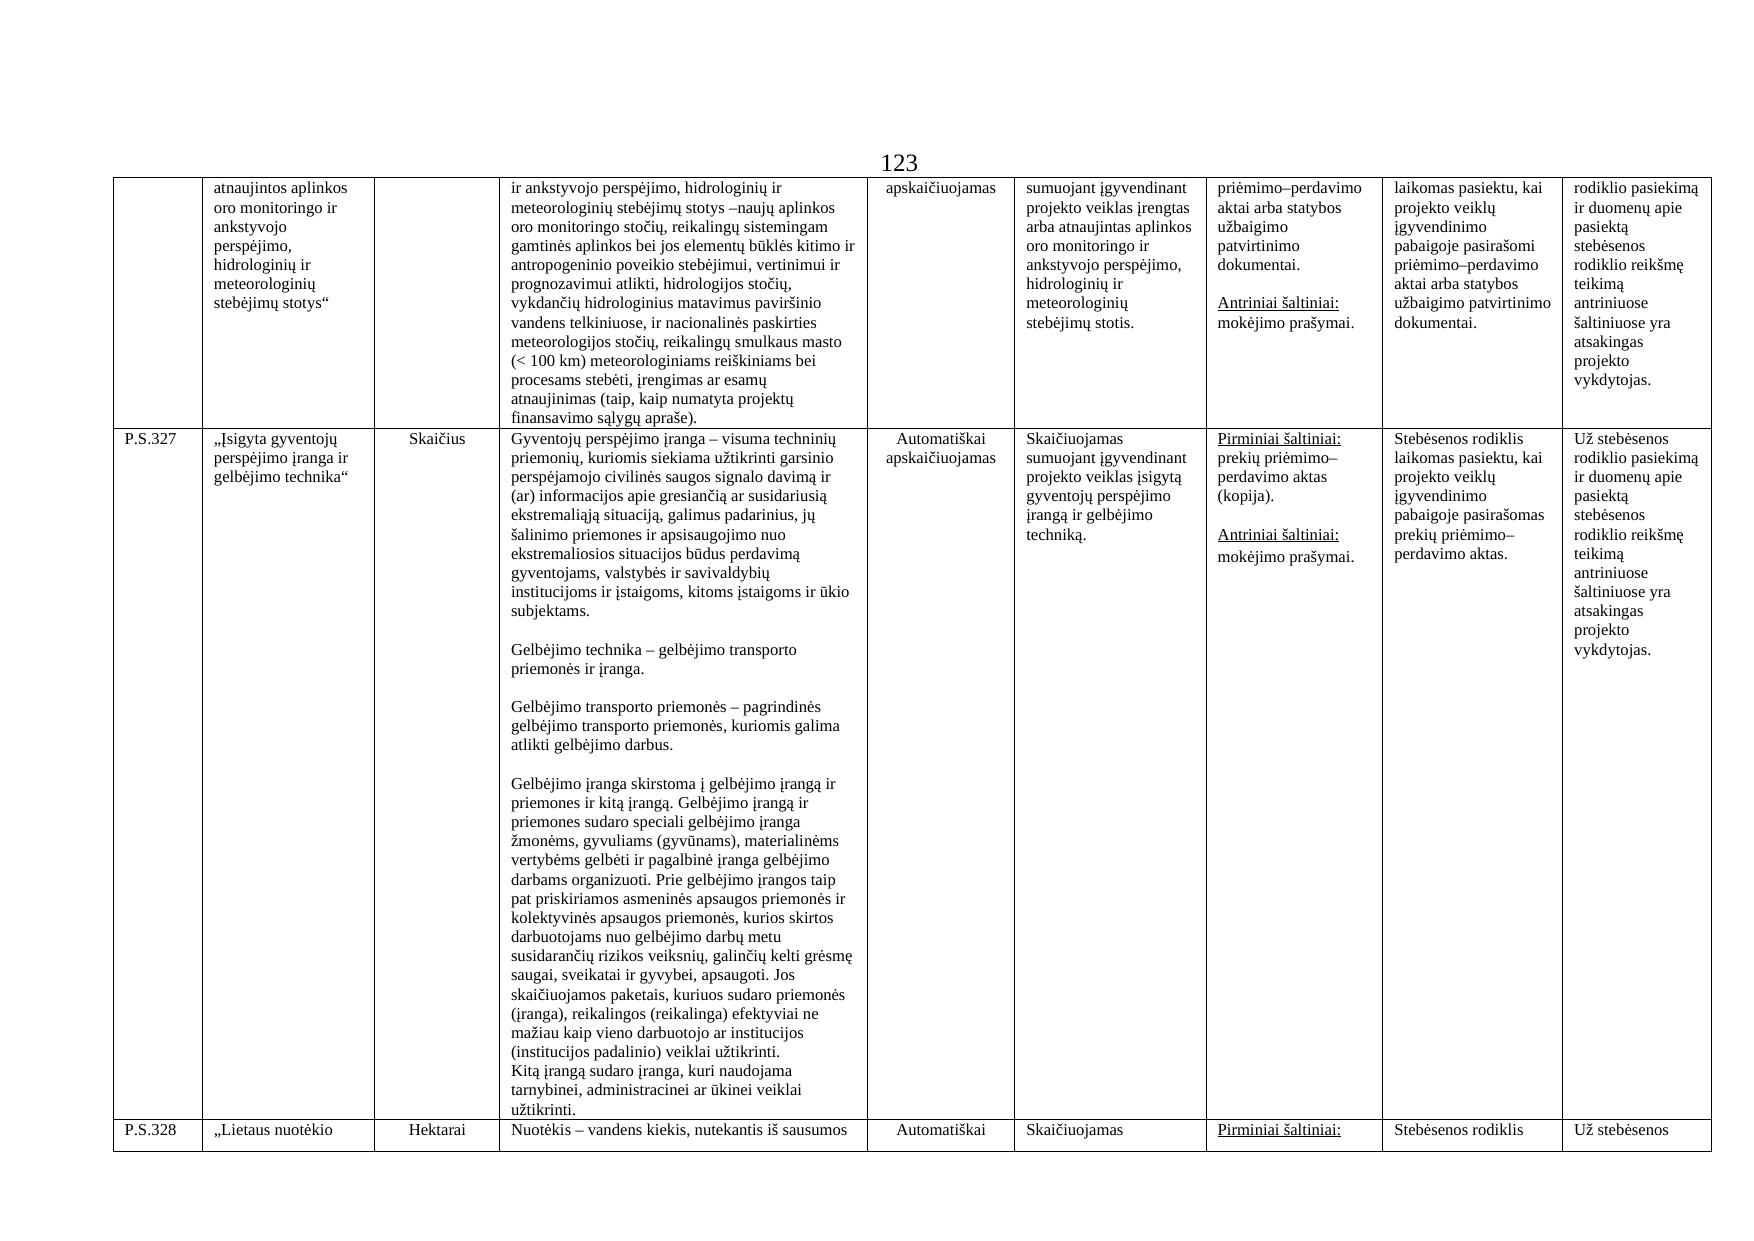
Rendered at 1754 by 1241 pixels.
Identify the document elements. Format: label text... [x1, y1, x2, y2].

table_cell Pirminiai šaltiniai: prekių priėmimo–perdavimo aktas (kopija). Antriniai šaltiniai: mokėjimo prašymai. [1207, 429, 1382, 1118]
table_cell [375, 178, 499, 427]
table_cell [114, 178, 202, 427]
table_cell Skaičiuojamas sumuojant įgyvendinant projekto veiklas įsigytą gyventojų perspėjimo įrangą ir gelbėjimo techniką. [1015, 429, 1206, 1118]
table_cell ir ankstyvojo perspėjimo, hidrologinių ir meteorologinių stebėjimų stotys –naujų aplinkos oro monitoringo stočių, reikalingų sistemingam gamtinės aplinkos bei jos elementų būklės kitimo ir antropogeninio poveikio stebėjimui, vertinimui ir prognozavimui atlikti, hidrologijos stočių, vykdančių hidrologinius matavimus paviršinio vandens telkiniuose, ir nacionalinės paskirties meteorologijos stočių, reikalingų smulkaus masto (< 100 km) meteorologiniams reiškiniams bei procesams stebėti, įrengimas ar esamų atnaujinimas (taip, kaip numatyta projektų finansavimo sąlygų apraše). [500, 178, 867, 427]
table_cell Pirminiai šaltiniai: [1207, 1120, 1382, 1151]
table_cell Skaičius [375, 429, 499, 1118]
table_cell Automatiškai [868, 1120, 1014, 1151]
table_cell „Lietaus nuotėkio [203, 1120, 374, 1151]
table_cell Hektarai [375, 1120, 499, 1151]
table_cell P.S.327 [114, 429, 202, 1118]
table_cell „Įsigyta gyventojų perspėjimo įranga ir gelbėjimo technika“ [203, 429, 374, 1118]
table_cell atnaujintos aplinkos oro monitoringo ir ankstyvojo perspėjimo, hidrologinių ir meteorologinių stebėjimų stotys“ [203, 178, 374, 427]
table_cell P.S.328 [114, 1120, 202, 1151]
table_cell Skaičiuojamas [1015, 1120, 1206, 1151]
table_cell apskaičiuojamas [868, 178, 1014, 427]
table_cell Stebėsenos rodiklis [1383, 1120, 1562, 1151]
table_cell sumuojant įgyvendinant projekto veiklas įrengtas arba atnaujintas aplinkos oro monitoringo ir ankstyvojo perspėjimo, hidrologinių ir meteorologinių stebėjimų stotis. [1015, 178, 1206, 427]
table_cell Nuotėkis – vandens kiekis, nutekantis iš sausumos [500, 1120, 867, 1151]
table_cell laikomas pasiektu, kai projekto veiklų įgyvendinimo pabaigoje pasirašomi priėmimo–perdavimo aktai arba statybos užbaigimo patvirtinimo dokumentai. [1383, 178, 1562, 427]
table_cell Stebėsenos rodiklis laikomas pasiektu, kai projekto veiklų įgyvendinimo pabaigoje pasirašomas prekių priėmimo–perdavimo aktas. [1383, 429, 1562, 1118]
table_cell rodiklio pasiekimą ir duomenų apie pasiektą stebėsenos rodiklio reikšmę teikimą antriniuose šaltiniuose yra atsakingas projekto vykdytojas. [1563, 178, 1711, 427]
table_cell Gyventojų perspėjimo įranga – visuma techninių priemonių, kuriomis siekiama užtikrinti garsinio perspėjamojo civilinės saugos signalo davimą ir (ar) informacijos apie gresiančią ar susidariusią ekstremaliąją situaciją, galimus padarinius, jų šalinimo priemones ir apsisaugojimo nuo ekstremaliosios situacijos būdus perdavimą gyventojams, valstybės ir savivaldybių institucijoms ir įstaigoms, kitoms įstaigoms ir ūkio subjektams. Gelbėjimo technika – gelbėjimo transporto priemonės ir įranga. Gelbėjimo transporto priemonės – pagrindinės gelbėjimo transporto priemonės, kuriomis galima atlikti gelbėjimo darbus. Gelbėjimo įranga skirstoma į gelbėjimo įrangą ir priemones ir kitą įrangą. Gelbėjimo įrangą ir priemones sudaro speciali gelbėjimo įranga žmonėms, gyvuliams (gyvūnams), materialinėms vertybėms gelbėti ir pagalbinė įranga gelbėjimo darbams organizuoti. Prie gelbėjimo įrangos taip pat priskiriamos asmeninės apsaugos priemonės ir kolektyvinės apsaugos priemonės, kurios skirtos darbuotojams nuo gelbėjimo darbų metu susidarančių rizikos veiksnių, galinčių kelti grėsmę saugai, sveikatai ir gyvybei, apsaugoti. Jos skaičiuojamos paketais, kuriuos sudaro priemonės (įranga), reikalingos (reikalinga) efektyviai ne mažiau kaip vieno darbuotojo ar institucijos (institucijos padalinio) veiklai užtikrinti. Kitą įrangą sudaro įranga, kuri naudojama tarnybinei, administracinei ar ūkinei veiklai užtikrinti. [500, 429, 867, 1118]
table_cell priėmimo–perdavimo aktai arba statybos užbaigimo patvirtinimo dokumentai. Antriniai šaltiniai: mokėjimo prašymai. [1207, 178, 1382, 427]
table_cell Už stebėsenos [1563, 1120, 1711, 1151]
table_cell Už stebėsenos rodiklio pasiekimą ir duomenų apie pasiektą stebėsenos rodiklio reikšmę teikimą antriniuose šaltiniuose yra atsakingas projekto vykdytojas. [1563, 429, 1711, 1118]
table_cell Automatiškai apskaičiuojamas [868, 429, 1014, 1118]
